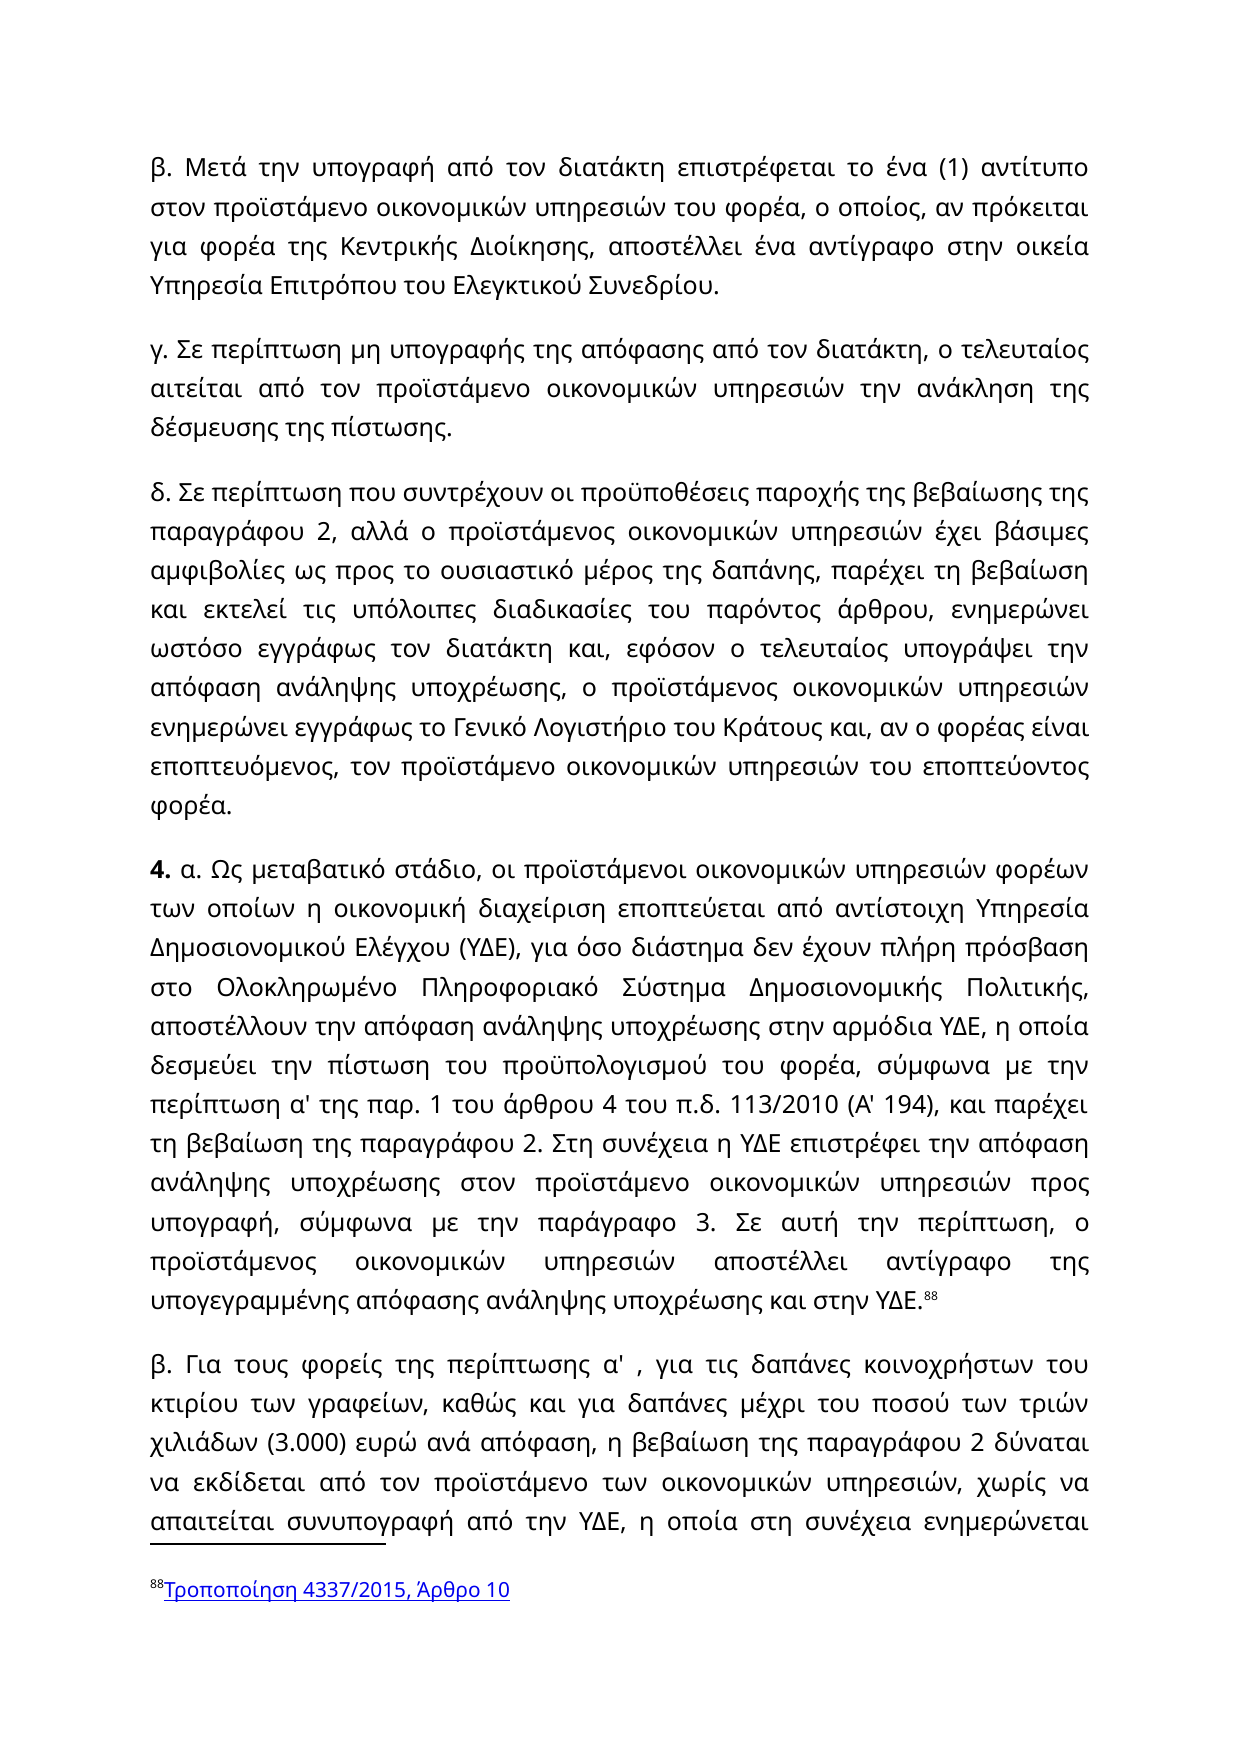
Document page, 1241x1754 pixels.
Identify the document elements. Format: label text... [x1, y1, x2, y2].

text 4. α. Ως μεταβατικό στάδιο, οι προϊστάμενοι οικονομικών υπηρεσιών φορέων των οποίων η οικονομική διαχείριση εποπτεύεται από αντίστοιχη Υπηρεσία Δημοσιονομικού Ελέγχου (ΥΔΕ), για όσο διάστημα δεν έχουν πλήρη πρόσβαση στο Ολοκληρωμένο Πληροφοριακό Σύστημα Δημοσιονομικής Πολιτικής, αποστέλλουν την απόφαση ανάληψης υποχρέωσης στην αρμόδια ΥΔΕ, η οποία δεσμεύει την πίστωση του προϋπολογισμού του φορέα, σύμφωνα με την περίπτωση α' της παρ. 1 του άρθρου 4 του π.δ. 113/2010 (Α' 194), και παρέχει τη βεβαίωση της παραγράφου 2. Στη συνέχεια η ΥΔΕ επιστρέφει την απόφαση ανάληψης υποχρέωσης στον προϊστάμενο οικονομικών υπηρεσιών προς υπογραφή, σύμφωνα με την παράγραφο 3. Σε αυτή την περίπτωση, ο προϊστάμενος οικονομικών υπηρεσιών αποστέλλει αντίγραφο της υπογεγραμμένης απόφασης ανάληψης υποχρέωσης και στην ΥΔΕ. [150, 852, 1090, 1317]
text β. Μετά την υπογραφή από τον διατάκτη επιστρέφεται το ένα (1) αντίτυπο στον προϊστάμενο οικονομικών υπηρεσιών του φορέα, ο οποίος, αν πρόκειται για φορέα της Κεντρικής Διοίκησης, αποστέλλει ένα αντίγραφο στην οικεία Υπηρεσία Επιτρόπου του Ελεγκτικού Συνεδρίου. [150, 150, 1090, 302]
text Τροποποίηση 4337/2015, Άρθρο 10 [150, 1576, 1090, 1604]
text β. Για τους φορείς της περίπτωσης α' , για τις δαπάνες κοινοχρήστων του κτιρίου των γραφείων, καθώς και για δαπάνες μέχρι του ποσού των τριών χιλιάδων (3.000) ευρώ ανά απόφαση, η βεβαίωση της παραγράφου 2 δύναται να εκδίδεται από τον προϊστάμενο των οικονομικών υπηρεσιών, χωρίς να απαιτείται συνυπογραφή από την ΥΔΕ, η οποία στη συνέχεια ενημερώνεται [150, 1347, 1090, 1537]
text δ. Σε περίπτωση που συντρέχουν οι προϋποθέσεις παροχής της βεβαίωσης της παραγράφου 2, αλλά ο προϊστάμενος οικονομικών υπηρεσιών έχει βάσιμες αμφιβολίες ως προς το ουσιαστικό μέρος της δαπάνης, παρέχει τη βεβαίωση και εκτελεί τις υπόλοιπες διαδικασίες του παρόντος άρθρου, ενημερώνει ωστόσο εγγράφως τον διατάκτη και, εφόσον ο τελευταίος υπογράψει την απόφαση ανάληψης υποχρέωσης, ο προϊστάμενος οικονομικών υπηρεσιών ενημερώνει εγγράφως το Γενικό Λογιστήριο του Κράτους και, αν ο φορέας είναι εποπτευόμενος, τον προϊστάμενο οικονομικών υπηρεσιών του εποπτεύοντος φορέα. [150, 474, 1090, 822]
text γ. Σε περίπτωση μη υπογραφής της απόφασης από τον διατάκτη, ο τελευταίος αιτείται από τον προϊστάμενο οικονομικών υπηρεσιών την ανάκληση της δέσμευσης της πίστωσης. [150, 332, 1090, 444]
